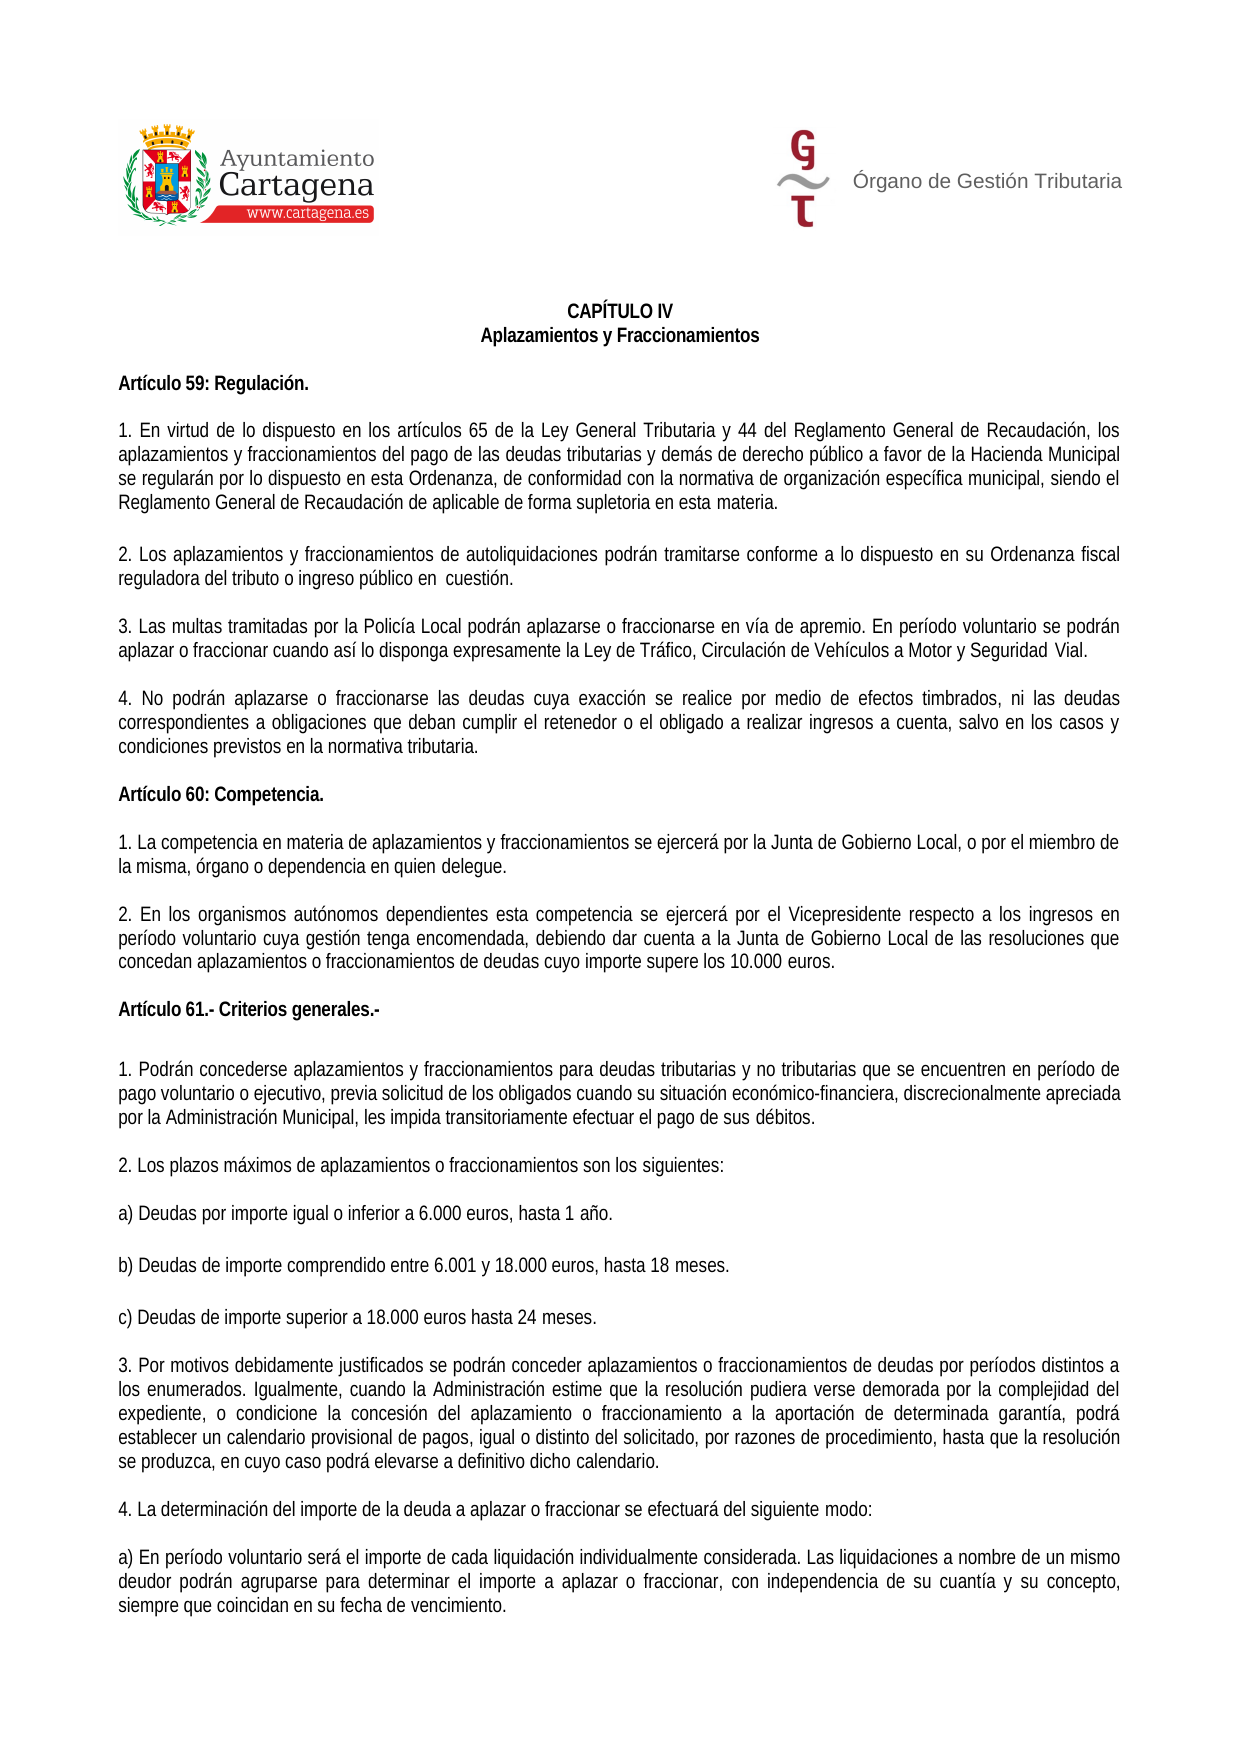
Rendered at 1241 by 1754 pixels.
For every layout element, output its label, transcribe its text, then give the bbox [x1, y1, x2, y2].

list 2. Los aplazamientos y fraccionamientos de autoliquidaciones podrán tramitarse conforme a lo dispuesto en su Ordenanza fiscal reguladora del tributo o ingreso público en cuestión. [118, 542, 1122, 590]
text Artículo 60: Competencia. [118, 782, 1122, 806]
subtitle Artículo 61.- Criterios generales.- [118, 997, 1122, 1021]
list 3. Las multas tramitadas por la Policía Local podrán aplazarse o fraccionarse en vía de apremio. En período voluntario se podrán aplazar o fraccionar cuando así lo disponga expresamente la Ley de Tráfico, Circulación de Vehículos a Motor y Seguridad Vial. [118, 614, 1122, 662]
text Aplazamientos y Fraccionamientos [118, 322, 1122, 346]
list 1. Podrán concederse aplazamientos y fraccionamientos para deudas tributarias y no tributarias que se encuentren en período de pago voluntario o ejecutivo, previa solicitud de los obligados cuando su situación económico-financiera, discrecionalmente apreciada por la Administración Municipal, les impida transitoriamente efectuar el pago de sus débitos. [118, 1057, 1122, 1129]
list 2. Los plazos máximos de aplazamientos o fraccionamientos son los siguientes: [118, 1153, 1122, 1177]
text CAPÍTULO IV [118, 298, 1122, 322]
list 4. No podrán aplazarse o fraccionarse las deudas cuya exacción se realice por medio de efectos timbrados, ni las deudas correspondientes a obligaciones que deban cumplir el retenedor o el obligado a realizar ingresos a cuenta, salvo en los casos y condiciones previstos en la normativa tributaria. [118, 686, 1122, 758]
list 1. En virtud de lo dispuesto en los artículos 65 de la Ley General Tributaria y 44 del Reglamento General de Recaudación, los aplazamientos y fraccionamientos del pago de las deudas tributarias y demás de derecho público a favor de la Hacienda Municipal se regularán por lo dispuesto en esta Ordenanza, de conformidad con la normativa de organización específica municipal, siendo el Reglamento General de Recaudación de aplicable de forma supletoria en esta materia. [118, 418, 1122, 514]
list a) En período voluntario será el importe de cada liquidación individualmente considerada. Las liquidaciones a nombre de un mismo deudor podrán agruparse para determinar el importe a aplazar o fraccionar, con independencia de su cuantía y su concepto, siempre que coincidan en su fecha de vencimiento. [118, 1544, 1122, 1616]
list b) Deudas de importe comprendido entre 6.001 y 18.000 euros, hasta 18 meses. [118, 1253, 1122, 1277]
list 4. La determinación del importe de la deuda a aplazar o fraccionar se efectuará del siguiente modo: [118, 1497, 1122, 1521]
text Artículo 59: Regulación. [118, 370, 1122, 394]
list 1. La competencia en materia de aplazamientos y fraccionamientos se ejercerá por la Junta de Gobierno Local, o por el miembro de la misma, órgano o dependencia en quien delegue. [118, 830, 1122, 878]
list a) Deudas por importe igual o inferior a 6.000 euros, hasta 1 año. [118, 1201, 1122, 1225]
list 2. En los organismos autónomos dependientes esta competencia se ejercerá por el Vicepresidente respecto a los ingresos en período voluntario cuya gestión tenga encomendada, debiendo dar cuenta a la Junta de Gobierno Local de las resoluciones que concedan aplazamientos o fraccionamientos de deudas cuyo importe supere los 10.000 euros. [118, 902, 1122, 973]
picture [117, 119, 379, 236]
list c) Deudas de importe superior a 18.000 euros hasta 24 meses. [118, 1305, 1122, 1329]
list 3. Por motivos debidamente justificados se podrán conceder aplazamientos o fraccionamientos de deudas por períodos distintos a los enumerados. Igualmente, cuando la Administración estime que la resolución pudiera verse demorada por la complejidad del expediente, o condicione la concesión del aplazamiento o fraccionamiento a la aportación de determinada garantía, podrá establecer un calendario provisional de pagos, igual o distinto del solicitado, por razones de procedimiento, hasta que la resolución se produzca, en cuyo caso podrá elevarse a definitivo dicho calendario. [118, 1353, 1122, 1473]
